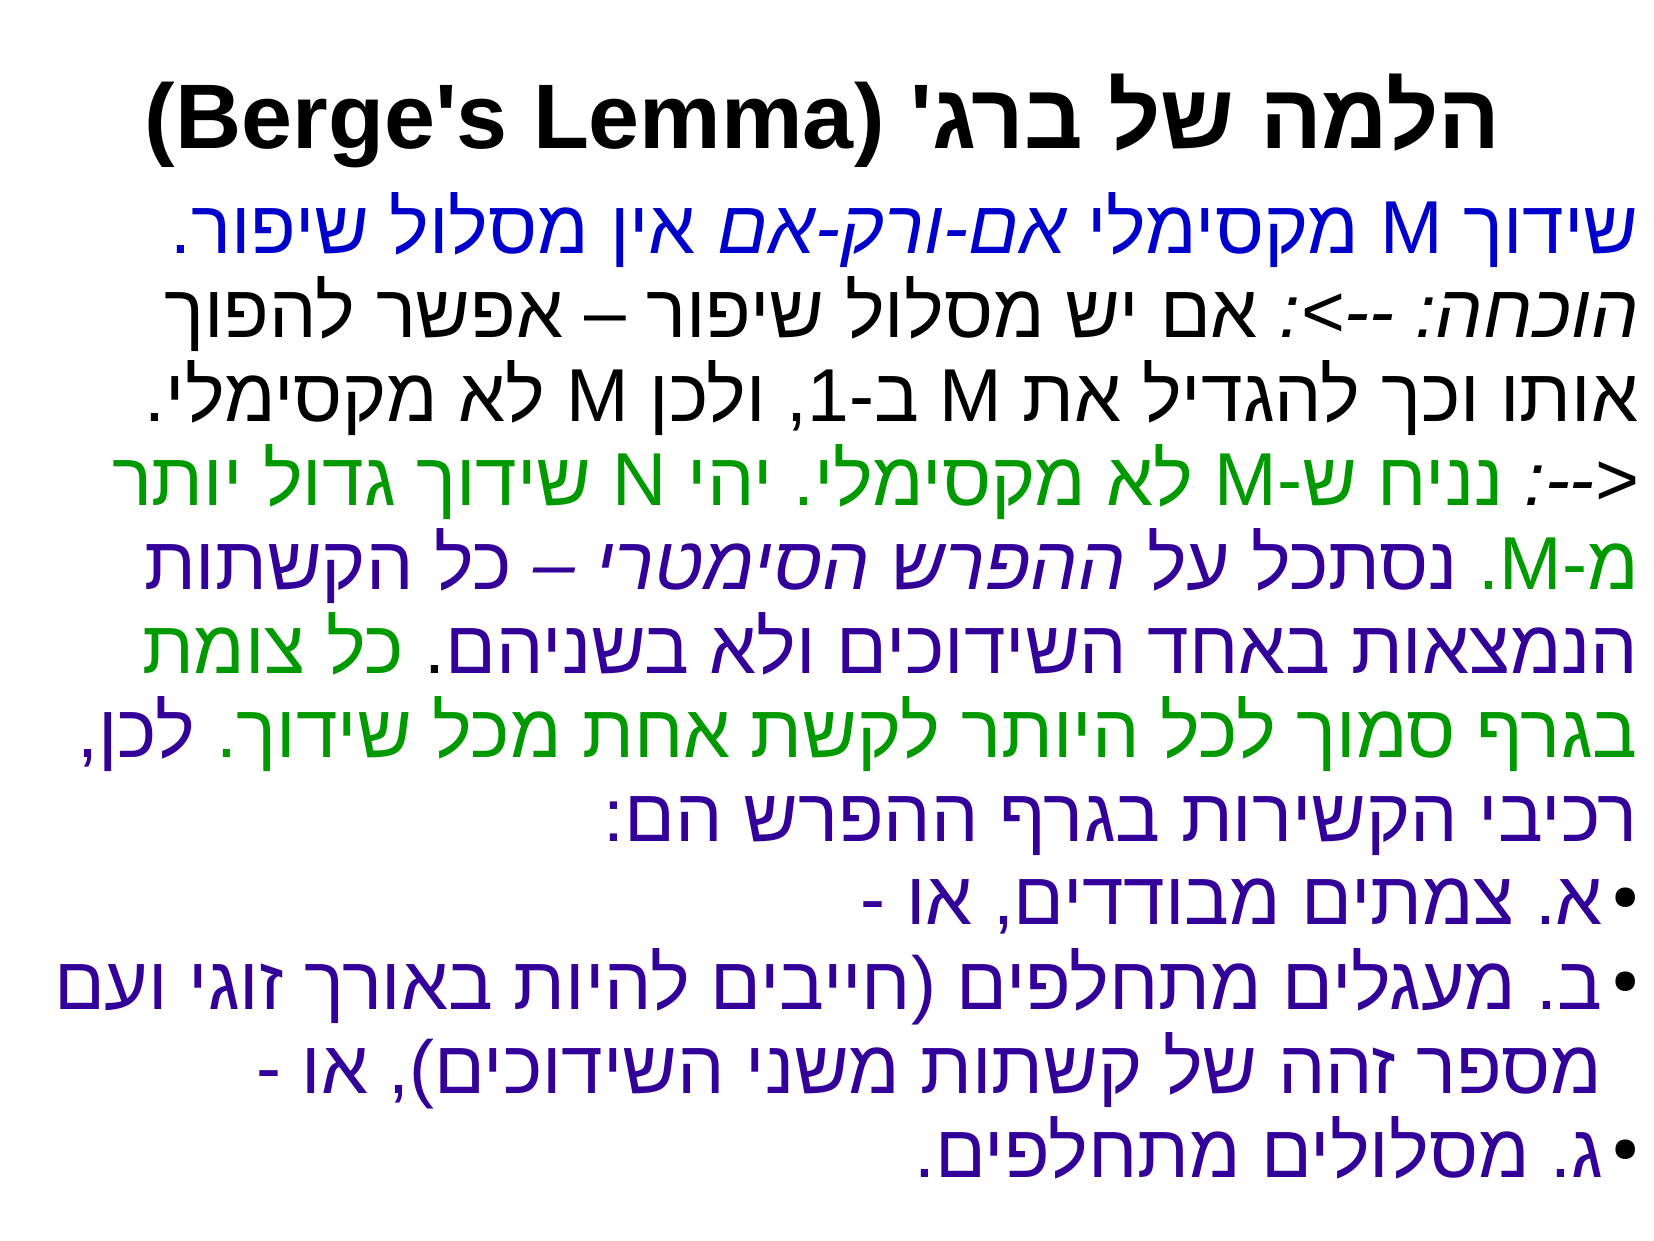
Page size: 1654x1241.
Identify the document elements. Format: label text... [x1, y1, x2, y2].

text_box שידוך M מקסימלי אם-ורק-אם אין מסלול שיפור. הוכחה: -->: אם יש מסלול שיפור – אפשר להפוך אותו וכך להגדיל את M ב-1, ולכן M לא מקסימלי. <--: נניח ש-M לא מקסימלי. יהי N שידוך גדול יותר מ-M. נסתכל על ההפרש הסימטרי – כל הקשתות הנמצאות באחד השידוכים ולא בשניהם. כל צומת בגרף סמוך לכל היותר לקשת אחת מכל שידוך. לכן, רכיבי הקשירות בגרף ההפרש הם: א. צמתים מבודדים, או - ב. מעגלים מתחלפים (חייבים להיות באורך זוגי ועם מספר זהה של קשתות משני השידוכים), או - ג. מסלולים מתחלפים. [30, 177, 1654, 1241]
title הלמה של ברג' (Berge's Lemma) [11, 0, 1636, 241]
